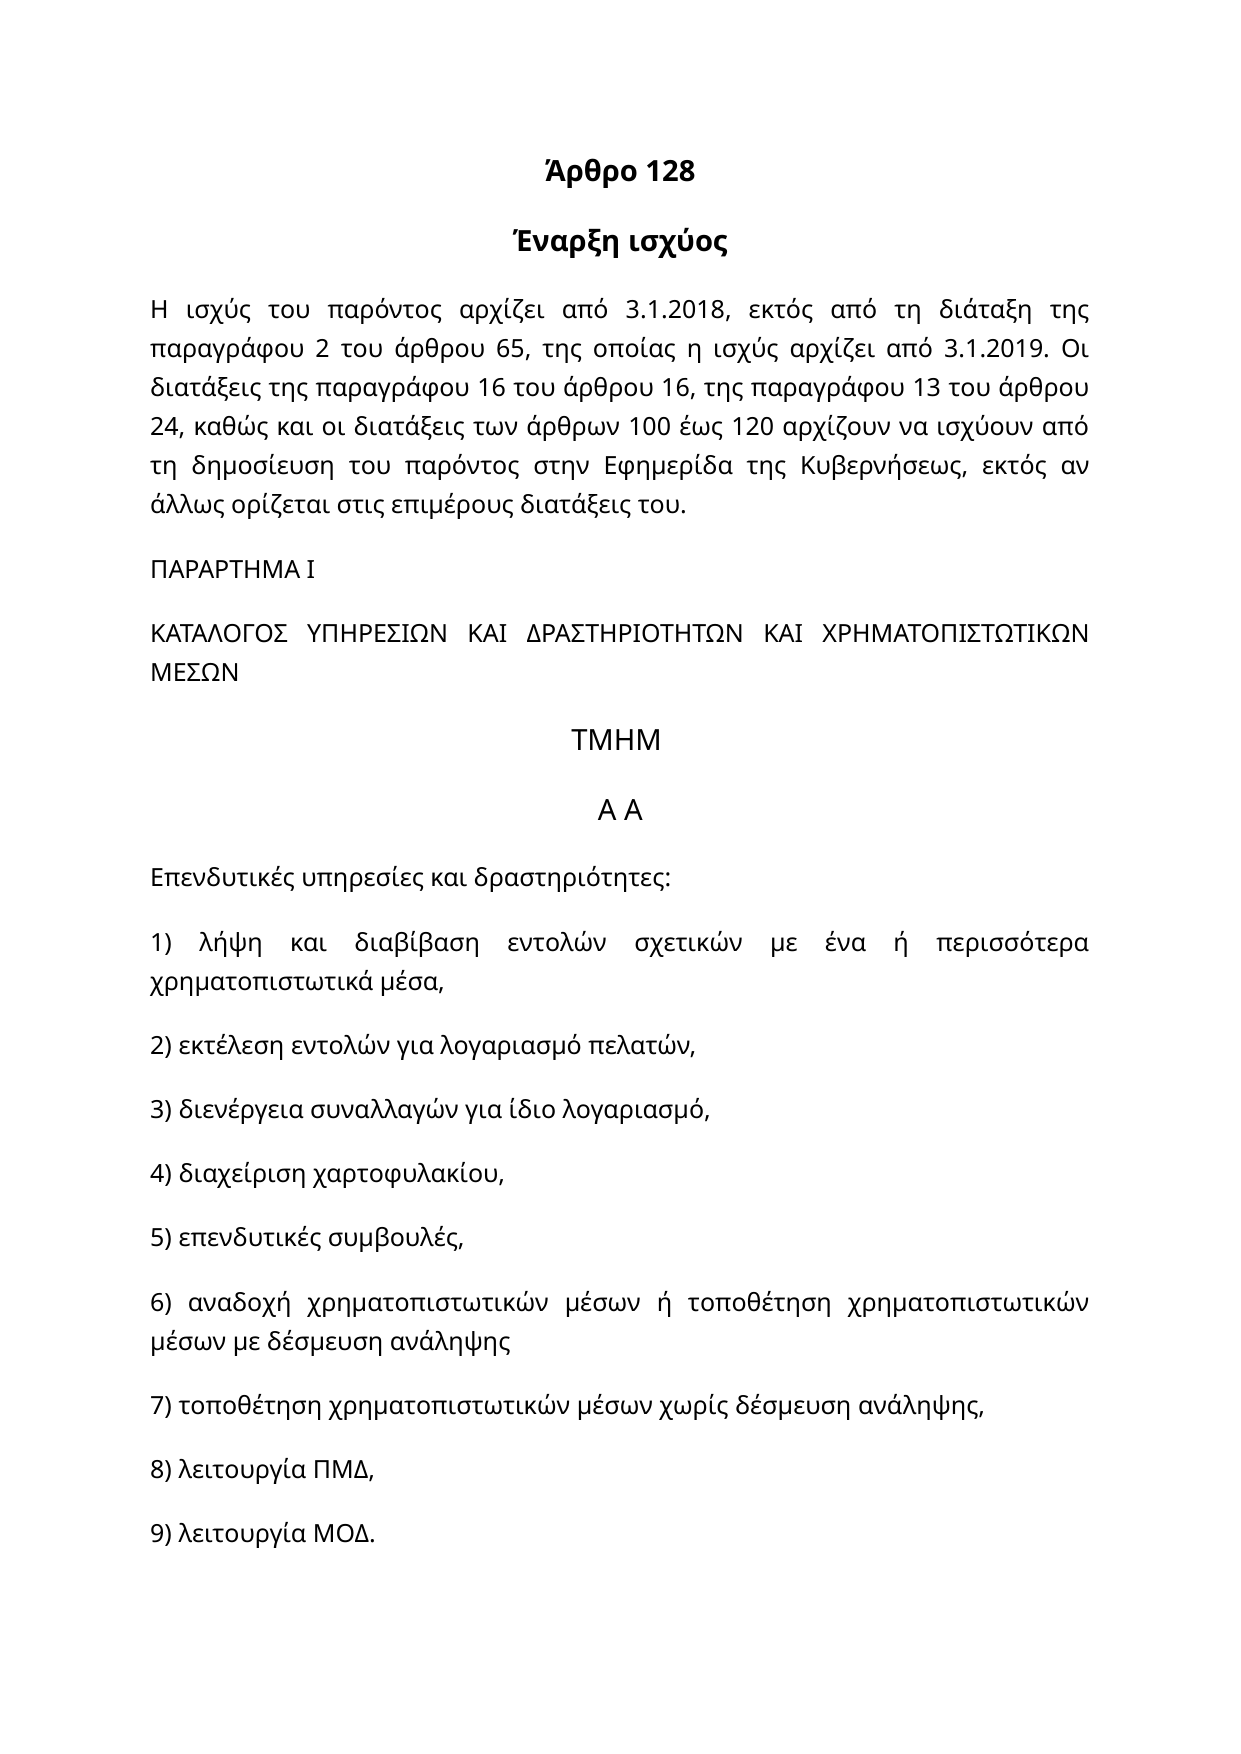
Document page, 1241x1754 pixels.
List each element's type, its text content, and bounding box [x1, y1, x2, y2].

text 3) διενέργεια συναλλαγών για ίδιο λογαριασμό, [150, 1092, 1090, 1126]
text 9) λειτουργία ΜΟΔ. [150, 1516, 1090, 1550]
text 4) διαχείριση χαρτοφυλακίου, [150, 1156, 1090, 1190]
text ΚΑΤΑΛΟΓΟΣ ΥΠΗΡΕΣΙΩΝ ΚΑΙ ΔΡΑΣΤΗΡΙΟΤΗΤΩΝ ΚΑΙ ΧΡΗΜΑΤΟΠΙΣΤΩΤΙΚΩΝ ΜΕΣΩΝ [150, 615, 1090, 689]
subtitle ΤΜΗΜ [150, 719, 1090, 758]
text Η ισχύς του παρόντος αρχίζει από 3.1.2018, εκτός από τη διάταξη της παραγράφου 2 του άρθρου 65, της οποίας η ισχύς αρχίζει από 3.1.2019. Οι διατάξεις της παραγράφου 16 του άρθρου 16, της παραγράφου 13 του άρθρου 24, καθώς και οι διατάξεις των άρθρων 100 έως 120 αρχίζουν να ισχύουν από τη δημοσίευση του παρόντος στην Εφημερίδα της Κυβερνήσεως, εκτός αν άλλως ορίζεται στις επιμέρους διατάξεις του. [150, 291, 1090, 521]
text 5) επενδυτικές συμβουλές, [150, 1220, 1090, 1254]
subtitle Άρθρο 128 [150, 150, 1090, 190]
text 1) λήψη και διαβίβαση εντολών σχετικών με ένα ή περισσότερα χρηματοπιστωτικά μέσα, [150, 924, 1090, 997]
subtitle Α Α [150, 789, 1090, 829]
subtitle Έναρξη ισχύος [150, 221, 1090, 260]
text Επενδυτικές υπηρεσίες και δραστηριότητες: [150, 860, 1090, 894]
text ΠΑΡΑΡΤΗΜΑ Ι [150, 551, 1090, 585]
text 7) τοποθέτηση χρηματοπιστωτικών μέσων χωρίς δέσμευση ανάληψης, [150, 1387, 1090, 1422]
text 6) αναδοχή χρηματοπιστωτικών μέσων ή τοποθέτηση χρηματοπιστωτικών μέσων με δέσμευση ανάληψης [150, 1284, 1090, 1357]
text 2) εκτέλεση εντολών για λογαριασμό πελατών, [150, 1027, 1090, 1062]
text 8) λειτουργία ΠΜΔ, [150, 1452, 1090, 1486]
